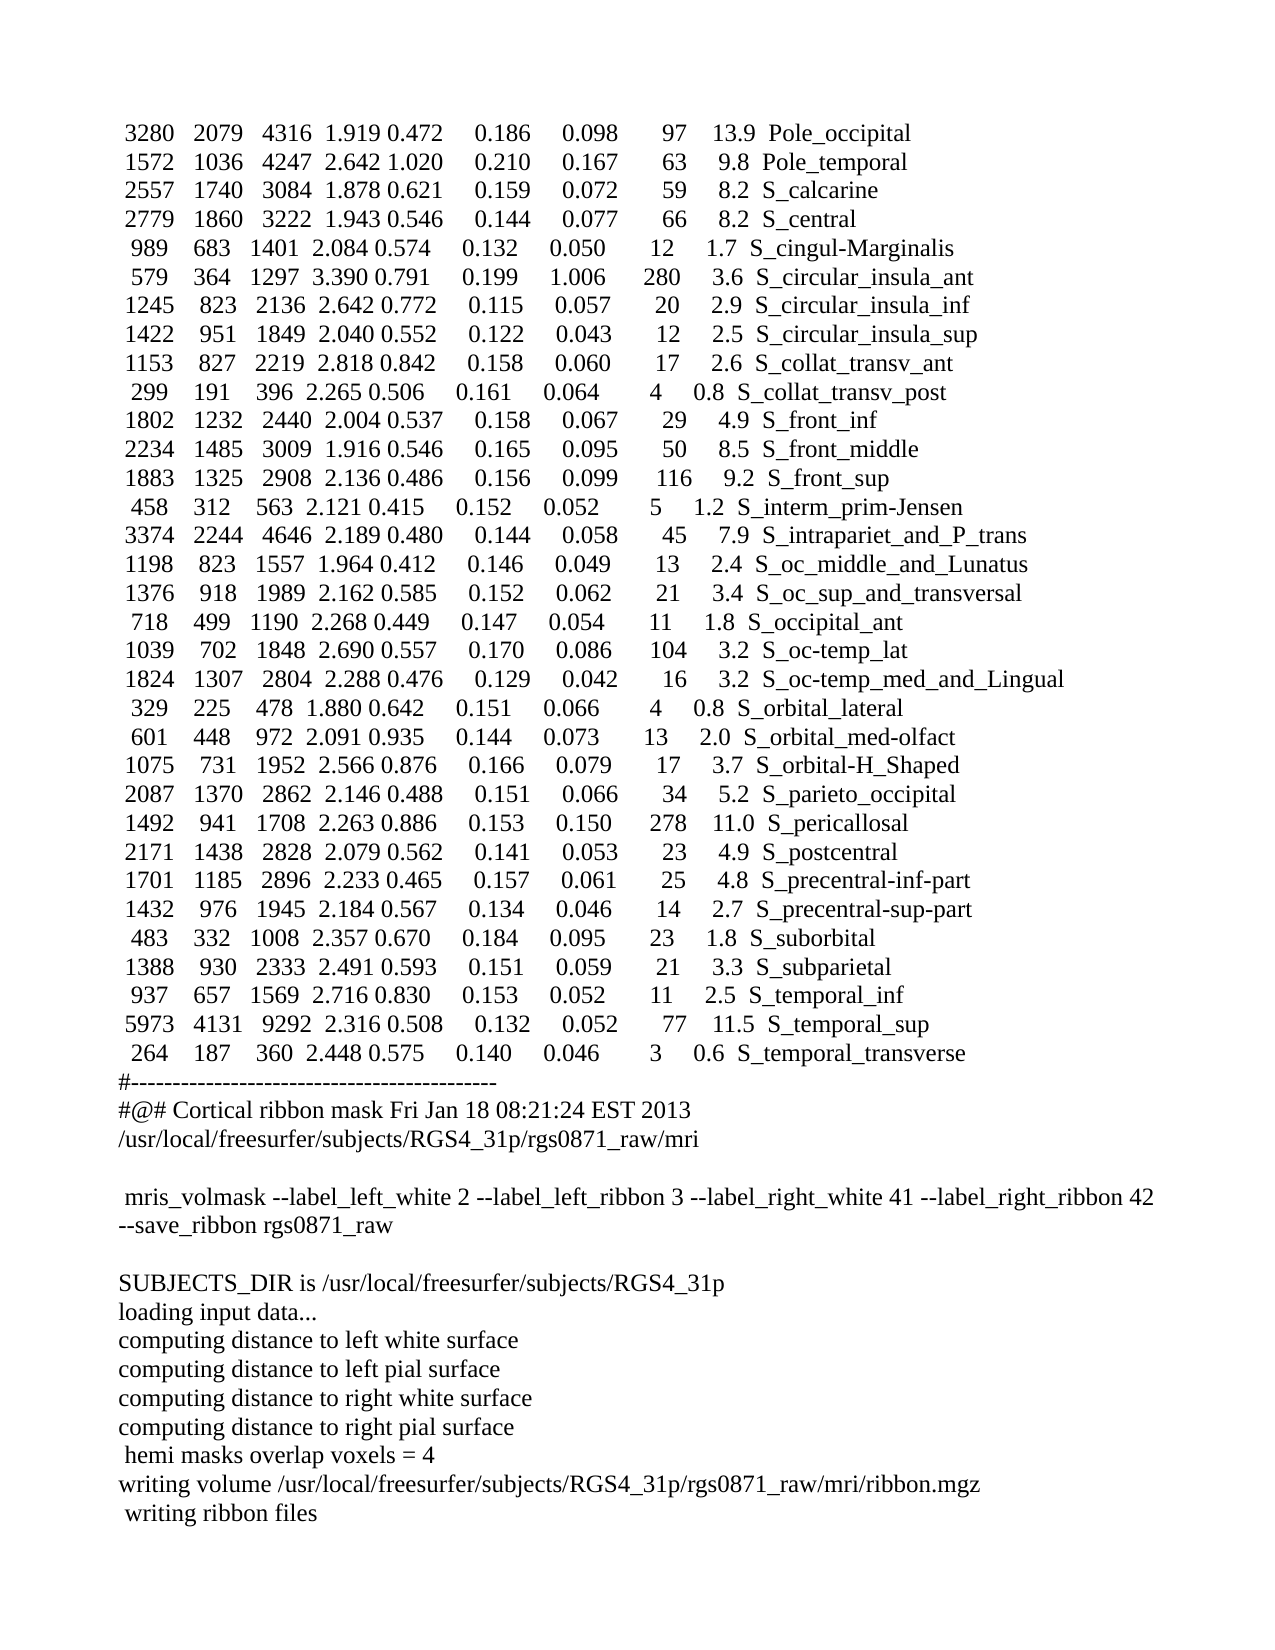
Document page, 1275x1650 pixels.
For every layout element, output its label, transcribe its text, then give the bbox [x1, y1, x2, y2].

text 1075 731 1952 2.566 0.876 0.166 0.079 17 3.7 S_orbital-H_Shaped [118, 751, 1157, 779]
text computing distance to right pial surface [118, 1412, 1157, 1441]
text 483 332 1008 2.357 0.670 0.184 0.095 23 1.8 S_suborbital [118, 923, 1157, 952]
text 1824 1307 2804 2.288 0.476 0.129 0.042 16 3.2 S_oc-temp_med_and_Lingual [118, 664, 1157, 693]
text 1492 941 1708 2.263 0.886 0.153 0.150 278 11.0 S_pericallosal [118, 808, 1157, 837]
text 718 499 1190 2.268 0.449 0.147 0.054 11 1.8 S_occipital_ant [118, 607, 1157, 636]
text 3280 2079 4316 1.919 0.472 0.186 0.098 97 13.9 Pole_occipital [118, 118, 1157, 147]
text 1883 1325 2908 2.136 0.486 0.156 0.099 116 9.2 S_front_sup [118, 463, 1157, 492]
text 989 683 1401 2.084 0.574 0.132 0.050 12 1.7 S_cingul-Marginalis [118, 233, 1157, 262]
text 1245 823 2136 2.642 0.772 0.115 0.057 20 2.9 S_circular_insula_inf [118, 291, 1157, 319]
text 329 225 478 1.880 0.642 0.151 0.066 4 0.8 S_orbital_lateral [118, 693, 1157, 722]
text 1802 1232 2440 2.004 0.537 0.158 0.067 29 4.9 S_front_inf [118, 406, 1157, 434]
text computing distance to left pial surface [118, 1354, 1157, 1383]
text loading input data... [118, 1297, 1157, 1326]
text 601 448 972 2.091 0.935 0.144 0.073 13 2.0 S_orbital_med-olfact [118, 722, 1157, 751]
text 1376 918 1989 2.162 0.585 0.152 0.062 21 3.4 S_oc_sup_and_transversal [118, 578, 1157, 607]
text hemi masks overlap voxels = 4 [118, 1441, 1157, 1469]
text #@# Cortical ribbon mask Fri Jan 18 08:21:24 EST 2013 [118, 1096, 1157, 1124]
text 1422 951 1849 2.040 0.552 0.122 0.043 12 2.5 S_circular_insula_sup [118, 319, 1157, 348]
text SUBJECTS_DIR is /usr/local/freesurfer/subjects/RGS4_31p [118, 1268, 1157, 1297]
text 1039 702 1848 2.690 0.557 0.170 0.086 104 3.2 S_oc-temp_lat [118, 636, 1157, 664]
text computing distance to right white surface [118, 1383, 1157, 1412]
text 1701 1185 2896 2.233 0.465 0.157 0.061 25 4.8 S_precentral-inf-part [118, 866, 1157, 894]
text 1432 976 1945 2.184 0.567 0.134 0.046 14 2.7 S_precentral-sup-part [118, 894, 1157, 923]
text mris_volmask --label_left_white 2 --label_left_ribbon 3 --label_right_white 41 --label_right_ribbon 42 --save_ribbon rgs0871_raw [118, 1182, 1157, 1239]
text 3374 2244 4646 2.189 0.480 0.144 0.058 45 7.9 S_intrapariet_and_P_trans [118, 521, 1157, 549]
text 458 312 563 2.121 0.415 0.152 0.052 5 1.2 S_interm_prim-Jensen [118, 492, 1157, 521]
text 2557 1740 3084 1.878 0.621 0.159 0.072 59 8.2 S_calcarine [118, 176, 1157, 204]
text 937 657 1569 2.716 0.830 0.153 0.052 11 2.5 S_temporal_inf [118, 981, 1157, 1009]
text 299 191 396 2.265 0.506 0.161 0.064 4 0.8 S_collat_transv_post [118, 377, 1157, 406]
text 1198 823 1557 1.964 0.412 0.146 0.049 13 2.4 S_oc_middle_and_Lunatus [118, 549, 1157, 578]
text 2779 1860 3222 1.943 0.546 0.144 0.077 66 8.2 S_central [118, 204, 1157, 233]
text #-------------------------------------------- [118, 1067, 1157, 1096]
text writing ribbon files [118, 1498, 1157, 1527]
text 2171 1438 2828 2.079 0.562 0.141 0.053 23 4.9 S_postcentral [118, 837, 1157, 866]
text 579 364 1297 3.390 0.791 0.199 1.006 280 3.6 S_circular_insula_ant [118, 262, 1157, 291]
text 1388 930 2333 2.491 0.593 0.151 0.059 21 3.3 S_subparietal [118, 952, 1157, 981]
text 1153 827 2219 2.818 0.842 0.158 0.060 17 2.6 S_collat_transv_ant [118, 348, 1157, 377]
text 264 187 360 2.448 0.575 0.140 0.046 3 0.6 S_temporal_transverse [118, 1038, 1157, 1067]
text 2087 1370 2862 2.146 0.488 0.151 0.066 34 5.2 S_parieto_occipital [118, 779, 1157, 808]
text 1572 1036 4247 2.642 1.020 0.210 0.167 63 9.8 Pole_temporal [118, 147, 1157, 176]
text computing distance to left white surface [118, 1326, 1157, 1354]
text 2234 1485 3009 1.916 0.546 0.165 0.095 50 8.5 S_front_middle [118, 434, 1157, 463]
text 5973 4131 9292 2.316 0.508 0.132 0.052 77 11.5 S_temporal_sup [118, 1009, 1157, 1038]
text writing volume /usr/local/freesurfer/subjects/RGS4_31p/rgs0871_raw/mri/ribbon.mgz [118, 1469, 1157, 1498]
text /usr/local/freesurfer/subjects/RGS4_31p/rgs0871_raw/mri [118, 1124, 1157, 1153]
